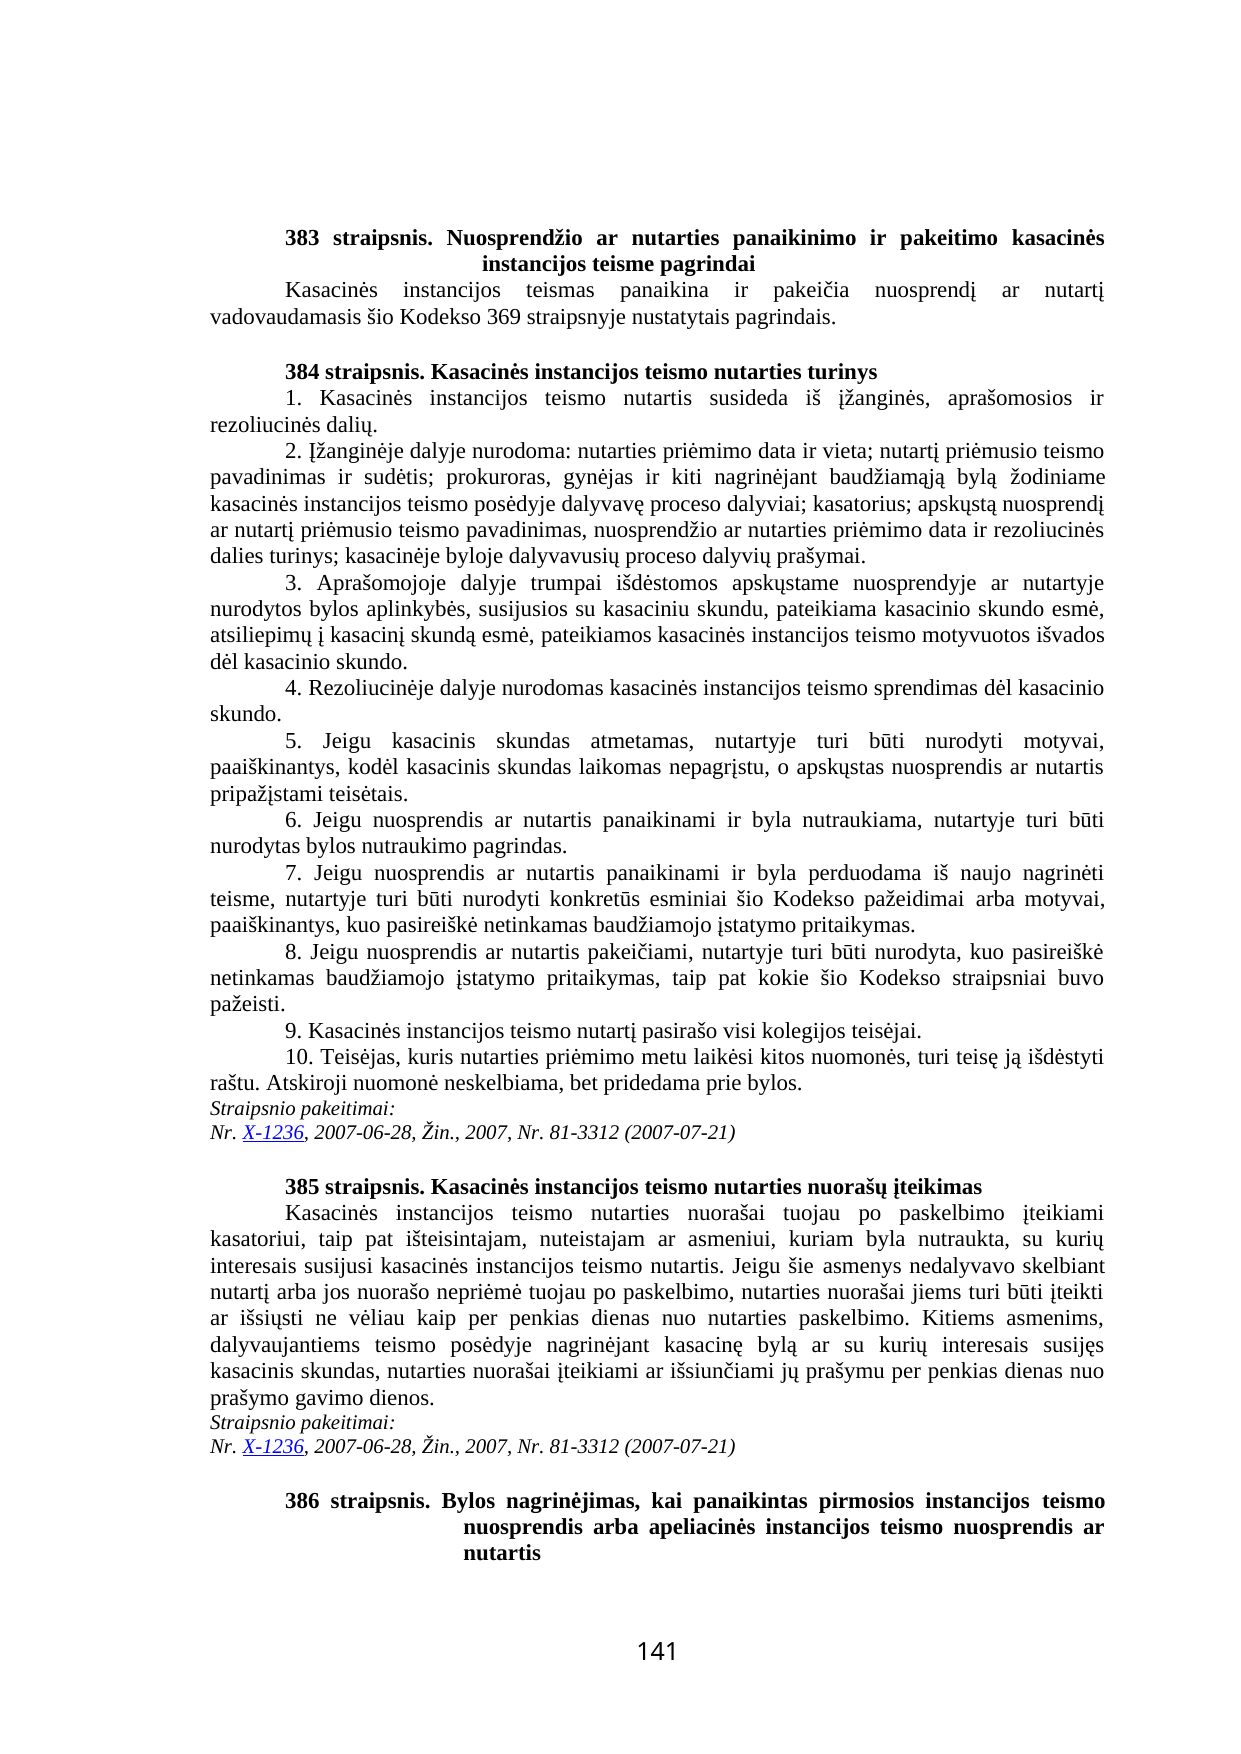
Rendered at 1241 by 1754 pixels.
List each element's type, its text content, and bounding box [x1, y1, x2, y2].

text Straipsnio pakeitimai: [210, 1410, 1106, 1434]
text Kasacinės instancijos teismas panaikina ir pakeičia nuosprendį ar nutartį vadovaudamasis šio Kodekso 369 straipsnyje nustatytais pagrindais. [210, 276, 1106, 329]
text 9. Kasacinės instancijos teismo nutartį pasirašo visi kolegijos teisėjai. [210, 1017, 1106, 1043]
text 4. Rezoliucinėje dalyje nurodomas kasacinės instancijos teismo sprendimas dėl kasacinio skundo. [210, 674, 1106, 727]
text 3. Aprašomojoje dalyje trumpai išdėstomos apskųstame nuosprendyje ar nutartyje nurodytos bylos aplinkybės, susijusios su kasaciniu skundu, pateikiama kasacinio skundo esmė, atsiliepimų į kasacinį skundą esmė, pateikiamos kasacinės instancijos teismo motyvuotos išvados dėl kasacinio skundo. [210, 569, 1106, 674]
text 7. Jeigu nuosprendis ar nutartis panaikinami ir byla perduodama iš naujo nagrinėti teisme, nutartyje turi būti nurodyti konkretūs esminiai šio Kodekso pažeidimai arba motyvai, paaiškinantys, kuo pasireiškė netinkamas baudžiamojo įstatymo pritaikymas. [210, 859, 1106, 938]
text Nr. X-1236, 2007-06-28, Žin., 2007, Nr. 81-3312 (2007-07-21) [210, 1120, 1106, 1144]
text 1. Kasacinės instancijos teismo nutartis susideda iš įžanginės, aprašomosios ir rezoliucinės dalių. [210, 384, 1106, 437]
text Kasacinės instancijos teismo nutarties nuorašai tuojau po paskelbimo įteikiami kasatoriui, taip pat išteisintajam, nuteistajam ar asmeniui, kuriam byla nutraukta, su kurių interesais susijusi kasacinės instancijos teismo nutartis. Jeigu šie asmenys nedalyvavo skelbiant nutartį arba jos nuorašo nepriėmė tuojau po paskelbimo, nutarties nuorašai jiems turi būti įteikti ar išsiųsti ne vėliau kaip per penkias dienas nuo nutarties paskelbimo. Kitiems asmenims, dalyvaujantiems teismo posėdyje nagrinėjant kasacinę bylą ar su kurių interesais susijęs kasacinis skundas, nutarties nuorašai įteikiami ar išsiunčiami jų prašymu per penkias dienas nuo prašymo gavimo dienos. [210, 1199, 1106, 1410]
text 384 straipsnis. Kasacinės instancijos teismo nutarties turinys [210, 358, 1106, 384]
text 386 straipsnis. Bylos nagrinėjimas, kai panaikintas pirmosios instancijos teismo nuosprendis arba apeliacinės instancijos teismo nuosprendis ar nutartis [285, 1487, 1106, 1566]
text 6. Jeigu nuosprendis ar nutartis panaikinami ir byla nutraukiama, nutartyje turi būti nurodytas bylos nutraukimo pagrindas. [210, 806, 1106, 859]
text 10. Teisėjas, kuris nutarties priėmimo metu laikėsi kitos nuomonės, turi teisę ją išdėstyti raštu. Atskiroji nuomonė neskelbiama, bet pridedama prie bylos. [210, 1043, 1106, 1096]
text 383 straipsnis. Nuosprendžio ar nutarties panaikinimo ir pakeitimo kasacinės instancijos teisme pagrindai [285, 224, 1106, 276]
text 5. Jeigu kasacinis skundas atmetamas, nutartyje turi būti nurodyti motyvai, paaiškinantys, kodėl kasacinis skundas laikomas nepagrįstu, o apskųstas nuosprendis ar nutartis pripažįstami teisėtais. [210, 727, 1106, 806]
text 385 straipsnis. Kasacinės instancijos teismo nutarties nuorašų įteikimas [210, 1173, 1106, 1199]
text Nr. X-1236, 2007-06-28, Žin., 2007, Nr. 81-3312 (2007-07-21) [210, 1434, 1106, 1458]
text 8. Jeigu nuosprendis ar nutartis pakeičiami, nutartyje turi būti nurodyta, kuo pasireiškė netinkamas baudžiamojo įstatymo pritaikymas, taip pat kokie šio Kodekso straipsniai buvo pažeisti. [210, 938, 1106, 1017]
text Straipsnio pakeitimai: [210, 1096, 1106, 1120]
text 2. Įžanginėje dalyje nurodoma: nutarties priėmimo data ir vieta; nutartį priėmusio teismo pavadinimas ir sudėtis; prokuroras, gynėjas ir kiti nagrinėjant baudžiamąją bylą žodiniame kasacinės instancijos teismo posėdyje dalyvavę proceso dalyviai; kasatorius; apskųstą nuosprendį ar nutartį priėmusio teismo pavadinimas, nuosprendžio ar nutarties priėmimo data ir rezoliucinės dalies turinys; kasacinėje byloje dalyvavusių proceso dalyvių prašymai. [210, 437, 1106, 569]
